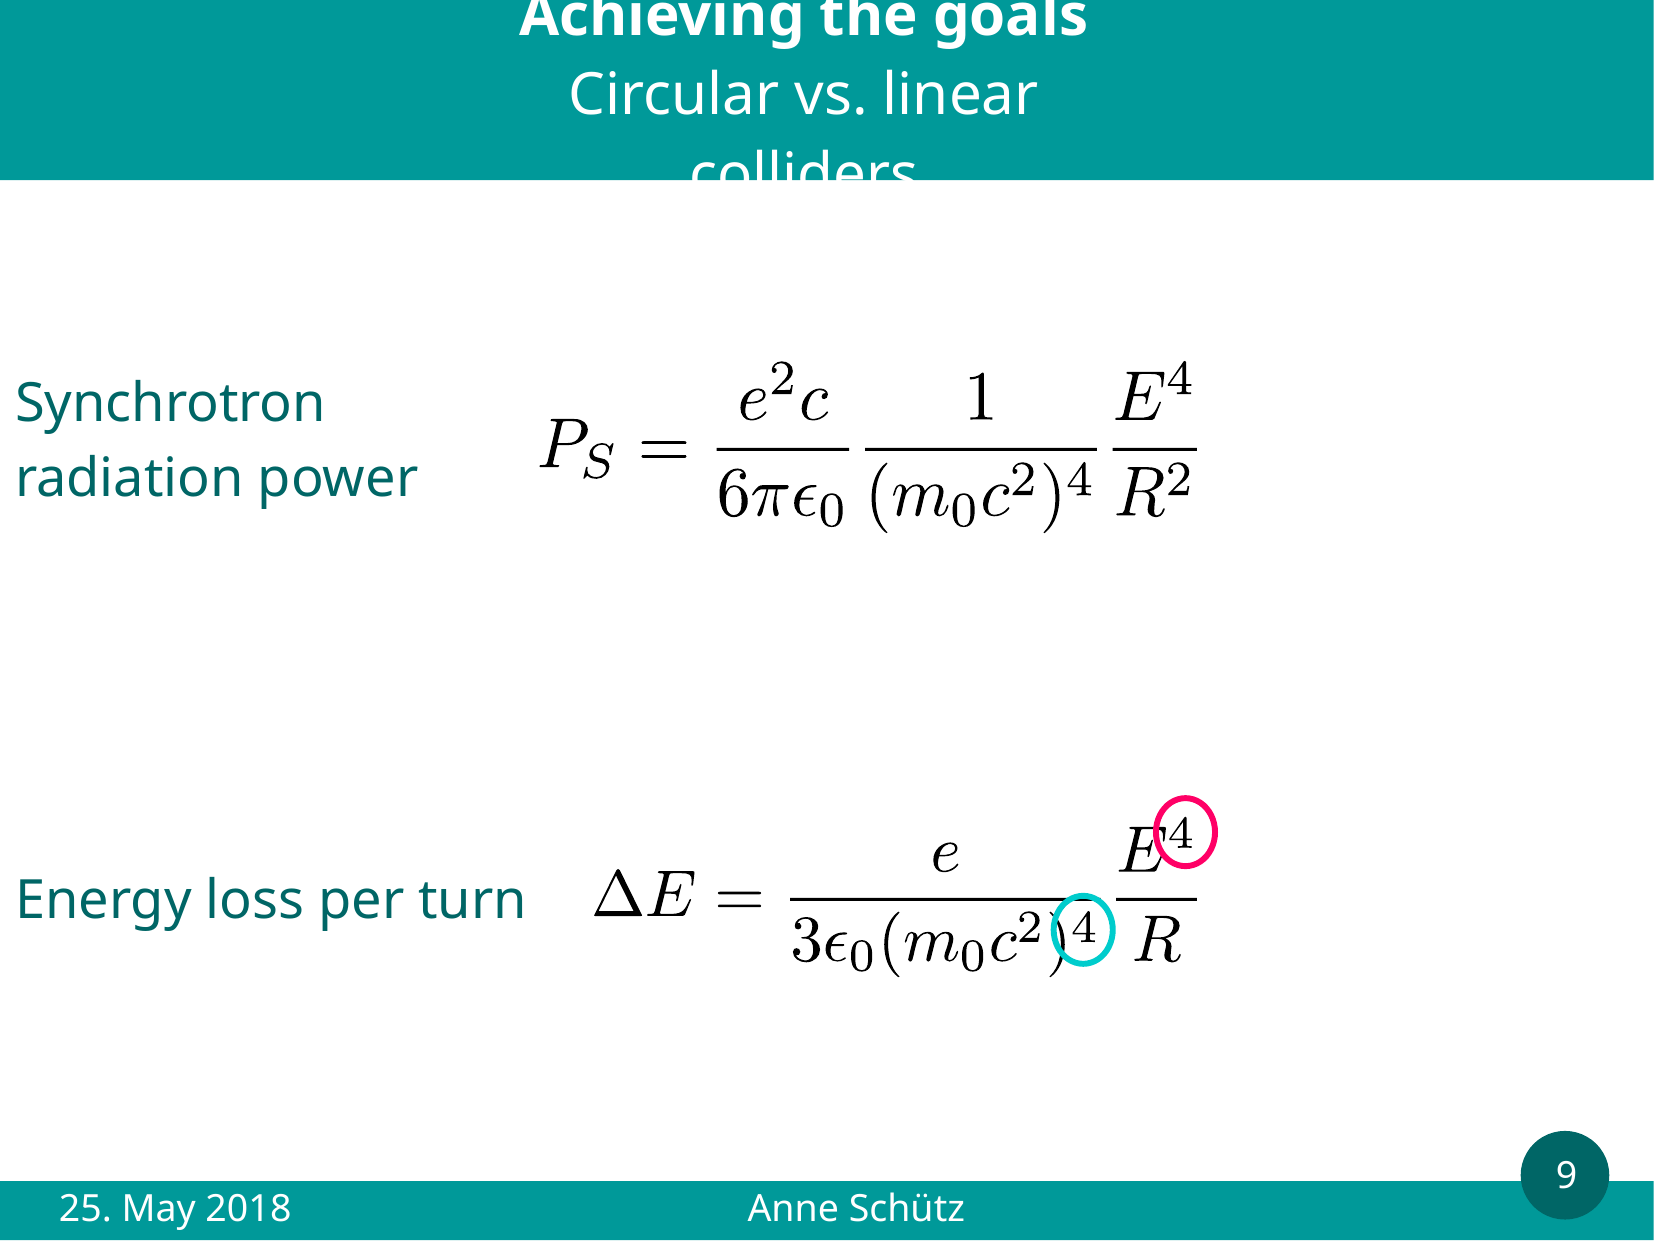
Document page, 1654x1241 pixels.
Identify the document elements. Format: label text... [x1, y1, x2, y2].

text_box Energy loss per turn [15, 840, 531, 956]
title Achieving the goals Circular vs. linear colliders [519, 0, 1135, 219]
text_box Synchrotron radiation power [15, 350, 531, 526]
text_box [590, 818, 1197, 978]
text_box [536, 324, 1197, 534]
text_box [1159, 816, 1197, 863]
